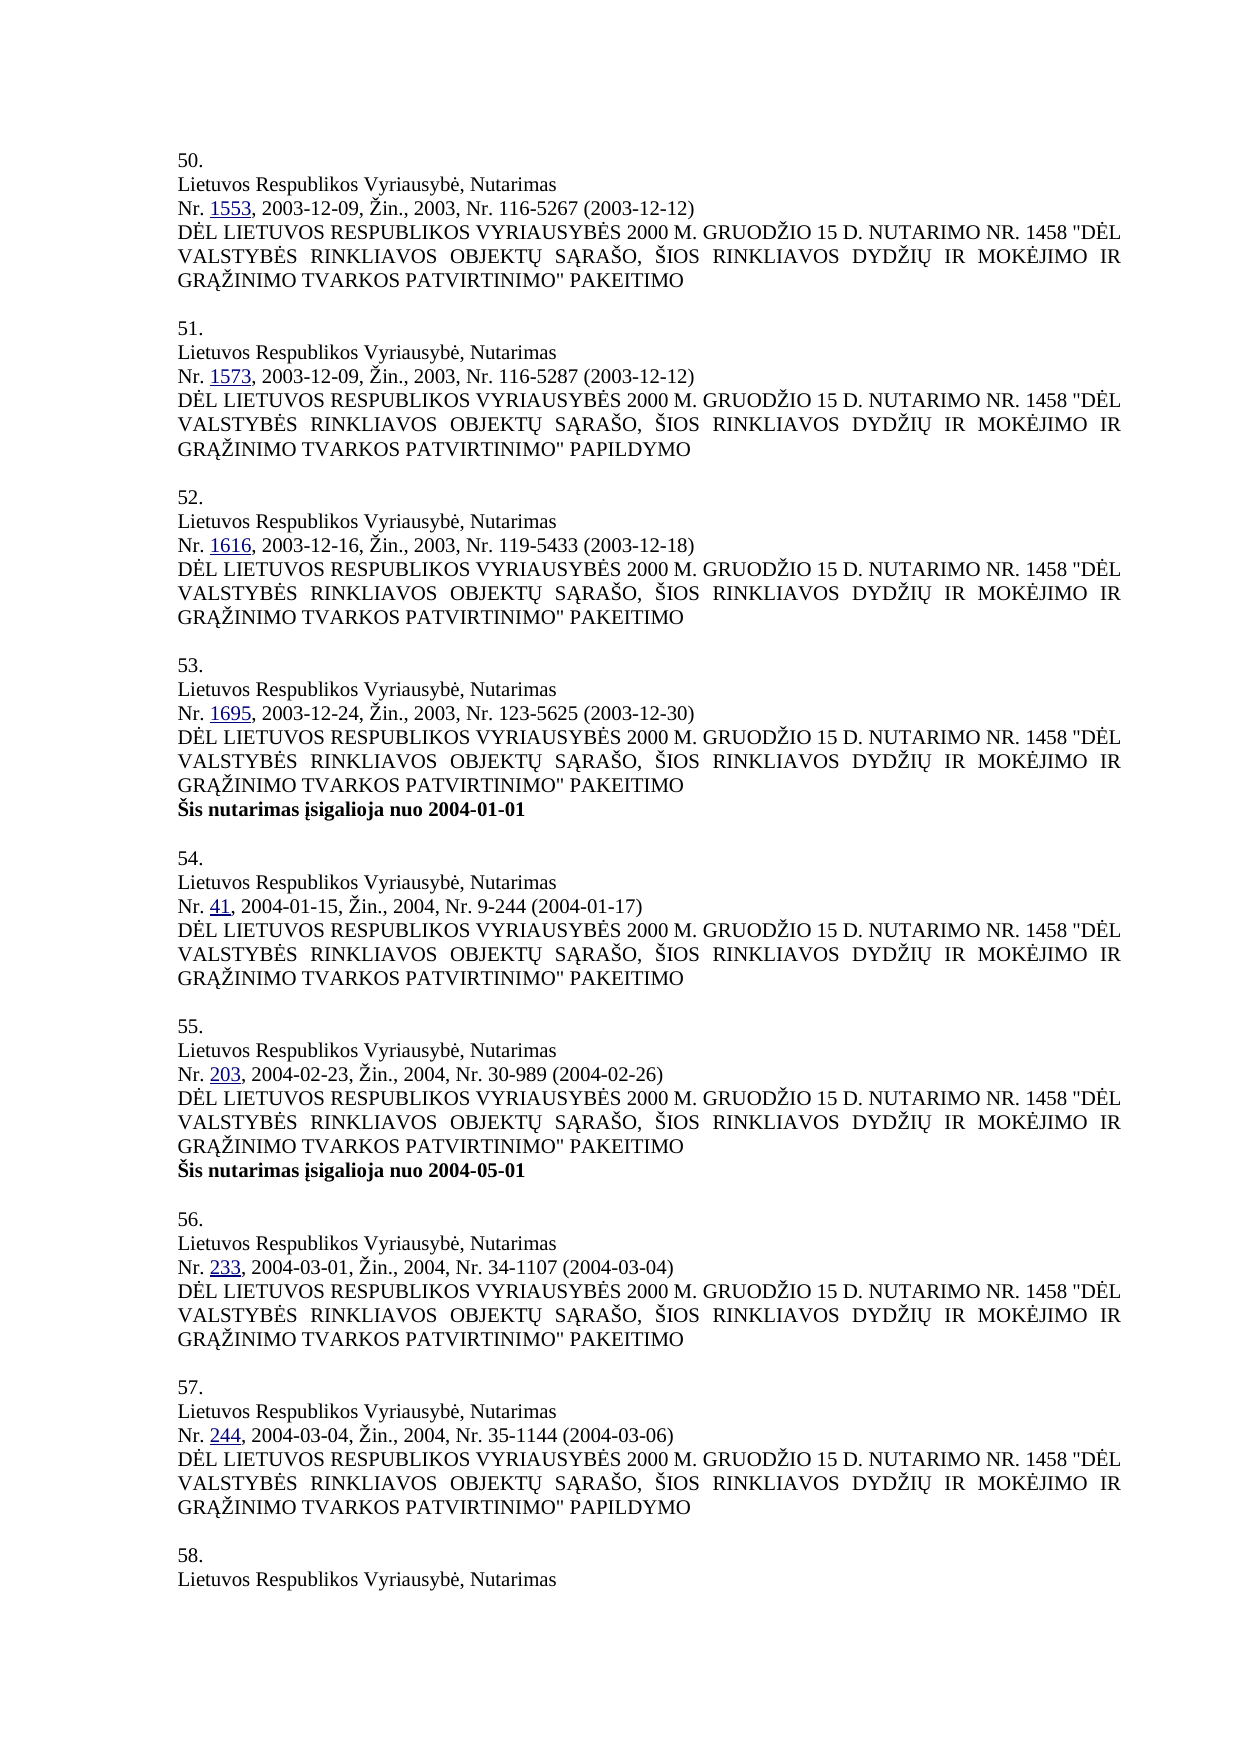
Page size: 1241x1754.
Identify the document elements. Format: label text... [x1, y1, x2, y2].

text Nr. 41, 2004-01-15, Žin., 2004, Nr. 9-244 (2004-01-17) [177, 894, 1122, 918]
text Nr. 1553, 2003-12-09, Žin., 2003, Nr. 116-5267 (2003-12-12) [177, 196, 1122, 220]
text Nr. 203, 2004-02-23, Žin., 2004, Nr. 30-989 (2004-02-26) [177, 1062, 1122, 1086]
text DĖL LIETUVOS RESPUBLIKOS VYRIAUSYBĖS 2000 M. GRUODŽIO 15 D. NUTARIMO NR. 1458 "DĖL VALSTYBĖS RINKLIAVOS OBJEKTŲ SĄRAŠO, ŠIOS RINKLIAVOS DYDŽIŲ IR MOKĖJIMO IR GRĄŽINIMO TVARKOS PATVIRTINIMO" PAKEITIMO [177, 1086, 1122, 1158]
text DĖL LIETUVOS RESPUBLIKOS VYRIAUSYBĖS 2000 M. GRUODŽIO 15 D. NUTARIMO NR. 1458 "DĖL VALSTYBĖS RINKLIAVOS OBJEKTŲ SĄRAŠO, ŠIOS RINKLIAVOS DYDŽIŲ IR MOKĖJIMO IR GRĄŽINIMO TVARKOS PATVIRTINIMO" PAPILDYMO [177, 388, 1122, 461]
text Lietuvos Respublikos Vyriausybė, Nutarimas [177, 1567, 1122, 1591]
text Lietuvos Respublikos Vyriausybė, Nutarimas [177, 1399, 1122, 1423]
text Šis nutarimas įsigalioja nuo 2004-01-01 [177, 797, 1122, 821]
text Nr. 1695, 2003-12-24, Žin., 2003, Nr. 123-5625 (2003-12-30) [177, 701, 1122, 725]
text Nr. 1573, 2003-12-09, Žin., 2003, Nr. 116-5287 (2003-12-12) [177, 364, 1122, 388]
text 53. [177, 653, 1122, 677]
text 50. [177, 148, 1122, 172]
text Lietuvos Respublikos Vyriausybė, Nutarimas [177, 1231, 1122, 1254]
text Lietuvos Respublikos Vyriausybė, Nutarimas [177, 172, 1122, 196]
text 55. [177, 1014, 1122, 1038]
text Lietuvos Respublikos Vyriausybė, Nutarimas [177, 1038, 1122, 1062]
text DĖL LIETUVOS RESPUBLIKOS VYRIAUSYBĖS 2000 M. GRUODŽIO 15 D. NUTARIMO NR. 1458 "DĖL VALSTYBĖS RINKLIAVOS OBJEKTŲ SĄRAŠO, ŠIOS RINKLIAVOS DYDŽIŲ IR MOKĖJIMO IR GRĄŽINIMO TVARKOS PATVIRTINIMO" PAKEITIMO [177, 725, 1122, 797]
text Lietuvos Respublikos Vyriausybė, Nutarimas [177, 869, 1122, 894]
text 52. [177, 484, 1122, 509]
text 58. [177, 1543, 1122, 1567]
text Nr. 233, 2004-03-01, Žin., 2004, Nr. 34-1107 (2004-03-04) [177, 1254, 1122, 1279]
text DĖL LIETUVOS RESPUBLIKOS VYRIAUSYBĖS 2000 M. GRUODŽIO 15 D. NUTARIMO NR. 1458 "DĖL VALSTYBĖS RINKLIAVOS OBJEKTŲ SĄRAŠO, ŠIOS RINKLIAVOS DYDŽIŲ IR MOKĖJIMO IR GRĄŽINIMO TVARKOS PATVIRTINIMO" PAKEITIMO [177, 1279, 1122, 1351]
text 54. [177, 846, 1122, 869]
text Šis nutarimas įsigalioja nuo 2004-05-01 [177, 1158, 1122, 1182]
text Lietuvos Respublikos Vyriausybė, Nutarimas [177, 340, 1122, 364]
text Nr. 244, 2004-03-04, Žin., 2004, Nr. 35-1144 (2004-03-06) [177, 1423, 1122, 1447]
text Lietuvos Respublikos Vyriausybė, Nutarimas [177, 509, 1122, 533]
text DĖL LIETUVOS RESPUBLIKOS VYRIAUSYBĖS 2000 M. GRUODŽIO 15 D. NUTARIMO NR. 1458 "DĖL VALSTYBĖS RINKLIAVOS OBJEKTŲ SĄRAŠO, ŠIOS RINKLIAVOS DYDŽIŲ IR MOKĖJIMO IR GRĄŽINIMO TVARKOS PATVIRTINIMO" PAKEITIMO [177, 220, 1122, 292]
text 51. [177, 316, 1122, 340]
text DĖL LIETUVOS RESPUBLIKOS VYRIAUSYBĖS 2000 M. GRUODŽIO 15 D. NUTARIMO NR. 1458 "DĖL VALSTYBĖS RINKLIAVOS OBJEKTŲ SĄRAŠO, ŠIOS RINKLIAVOS DYDŽIŲ IR MOKĖJIMO IR GRĄŽINIMO TVARKOS PATVIRTINIMO" PAPILDYMO [177, 1447, 1122, 1519]
text DĖL LIETUVOS RESPUBLIKOS VYRIAUSYBĖS 2000 M. GRUODŽIO 15 D. NUTARIMO NR. 1458 "DĖL VALSTYBĖS RINKLIAVOS OBJEKTŲ SĄRAŠO, ŠIOS RINKLIAVOS DYDŽIŲ IR MOKĖJIMO IR GRĄŽINIMO TVARKOS PATVIRTINIMO" PAKEITIMO [177, 557, 1122, 629]
text 57. [177, 1375, 1122, 1399]
text Nr. 1616, 2003-12-16, Žin., 2003, Nr. 119-5433 (2003-12-18) [177, 533, 1122, 557]
text Lietuvos Respublikos Vyriausybė, Nutarimas [177, 677, 1122, 701]
text 56. [177, 1206, 1122, 1231]
text DĖL LIETUVOS RESPUBLIKOS VYRIAUSYBĖS 2000 M. GRUODŽIO 15 D. NUTARIMO NR. 1458 "DĖL VALSTYBĖS RINKLIAVOS OBJEKTŲ SĄRAŠO, ŠIOS RINKLIAVOS DYDŽIŲ IR MOKĖJIMO IR GRĄŽINIMO TVARKOS PATVIRTINIMO" PAKEITIMO [177, 918, 1122, 990]
